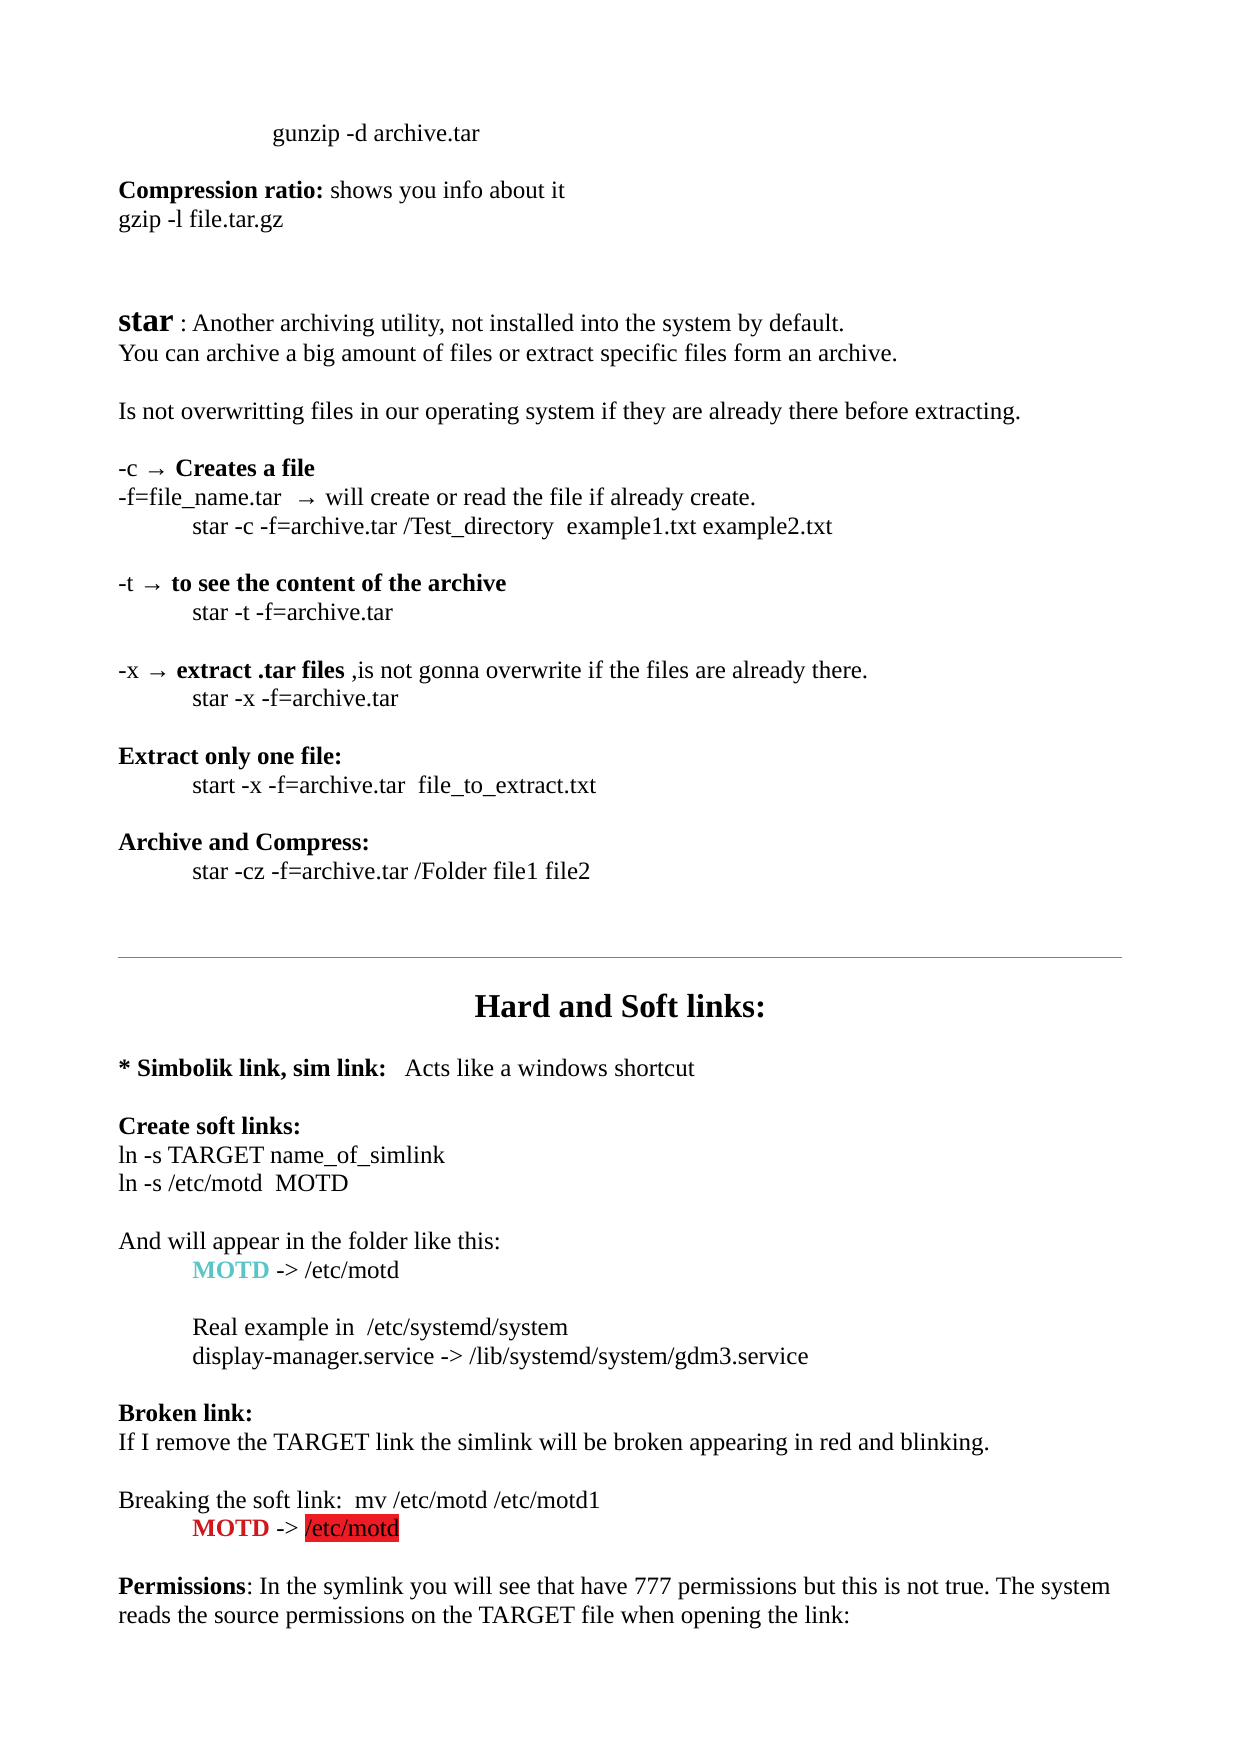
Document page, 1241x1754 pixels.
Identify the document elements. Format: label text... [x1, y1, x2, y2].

text Create soft links: [118, 1111, 1122, 1140]
text You can archive a big amount of files or extract specific files form an archive. [118, 338, 1122, 367]
text Hard and Soft links: [118, 986, 1122, 1025]
text star -cz -f=archive.tar /Folder file1 file2 [118, 856, 1122, 885]
text MOTD -> /etc/motd [118, 1255, 1122, 1283]
text Compression ratio: shows you info about it [118, 176, 1122, 204]
text star : Another archiving utility, not installed into the system by default. [118, 300, 1122, 338]
text Real example in /etc/systemd/system [118, 1312, 1122, 1341]
text Breaking the soft link: mv /etc/motd /etc/motd1 [118, 1485, 1122, 1513]
text Permissions: In the symlink you will see that have 777 permissions but this is not true. The system reads the source permissions on the TARGET file when opening the link: [118, 1571, 1122, 1628]
text -x → extract .tar files ,is not gonna overwrite if the files are already there. [118, 655, 1122, 683]
text -c → Creates a file [118, 453, 1122, 482]
text ln -s TARGET name_of_simlink [118, 1140, 1122, 1168]
text MOTD -> /etc/motd [118, 1513, 1122, 1542]
text start -x -f=archive.tar file_to_extract.txt [118, 770, 1122, 798]
text * Simbolik link, sim link: Acts like a windows shortcut [118, 1053, 1122, 1082]
text ln -s /etc/motd MOTD [118, 1168, 1122, 1197]
text display-manager.service -> /lib/systemd/system/gdm3.service [118, 1341, 1122, 1370]
text star -x -f=archive.tar [118, 683, 1122, 712]
text Archive and Compress: [118, 827, 1122, 856]
text star -c -f=archive.tar /Test_directory example1.txt example2.txt [118, 511, 1122, 540]
text star -t -f=archive.tar [118, 597, 1122, 626]
text And will appear in the folder like this: [118, 1226, 1122, 1255]
text If I remove the TARGET link the simlink will be broken appearing in red and blinking. [118, 1427, 1122, 1456]
text -t → to see the content of the archive [118, 568, 1122, 597]
text gzip -l file.tar.gz [118, 204, 1122, 233]
text gunzip -d archive.tar [118, 118, 1122, 147]
text Broken link: [118, 1398, 1122, 1427]
text Is not overwritting files in our operating system if they are already there before extracting. [118, 396, 1122, 425]
text Extract only one file: [118, 741, 1122, 770]
text -f=file_name.tar → will create or read the file if already create. [118, 482, 1122, 511]
